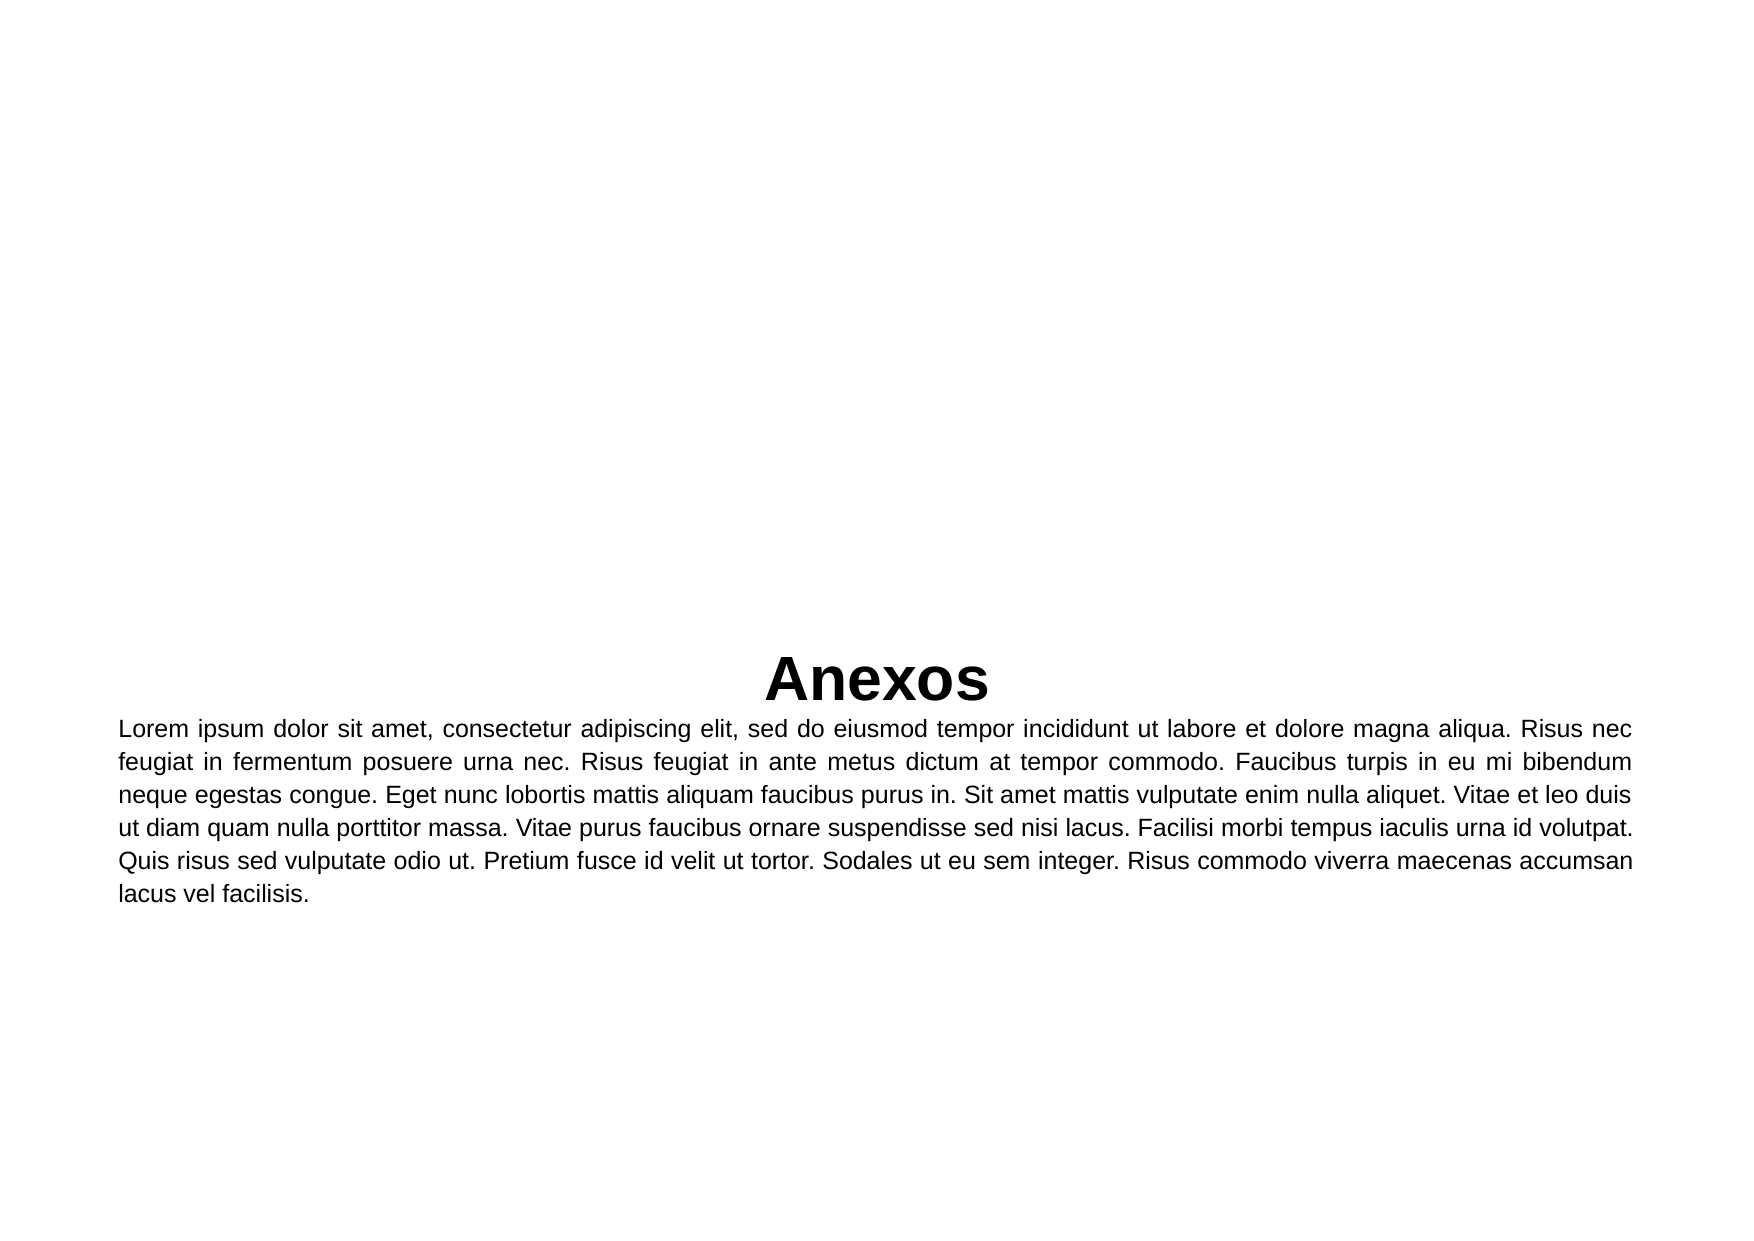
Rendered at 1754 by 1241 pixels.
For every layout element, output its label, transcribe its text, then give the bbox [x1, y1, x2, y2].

text Lorem ipsum dolor sit amet, consectetur adipiscing elit, sed do eiusmod tempor incididunt ut labore et dolore magna aliqua. Risus nec feugiat in fermentum posuere urna nec. Risus feugiat in ante metus dictum at tempor commodo. Faucibus turpis in eu mi bibendum neque egestas congue. Eget nunc lobortis mattis aliquam faucibus purus in. Sit amet mattis vulputate enim nulla aliquet. Vitae et leo duis ut diam quam nulla porttitor massa. Vitae purus faucibus ornare suspendisse sed nisi lacus. Facilisi morbi tempus iaculis urna id volutpat. Quis risus sed vulputate odio ut. Pretium fusce id velit ut tortor. Sodales ut eu sem integer. Risus commodo viverra maecenas accumsan lacus vel facilisis. [118, 714, 1636, 907]
text Anexos [118, 642, 1636, 714]
